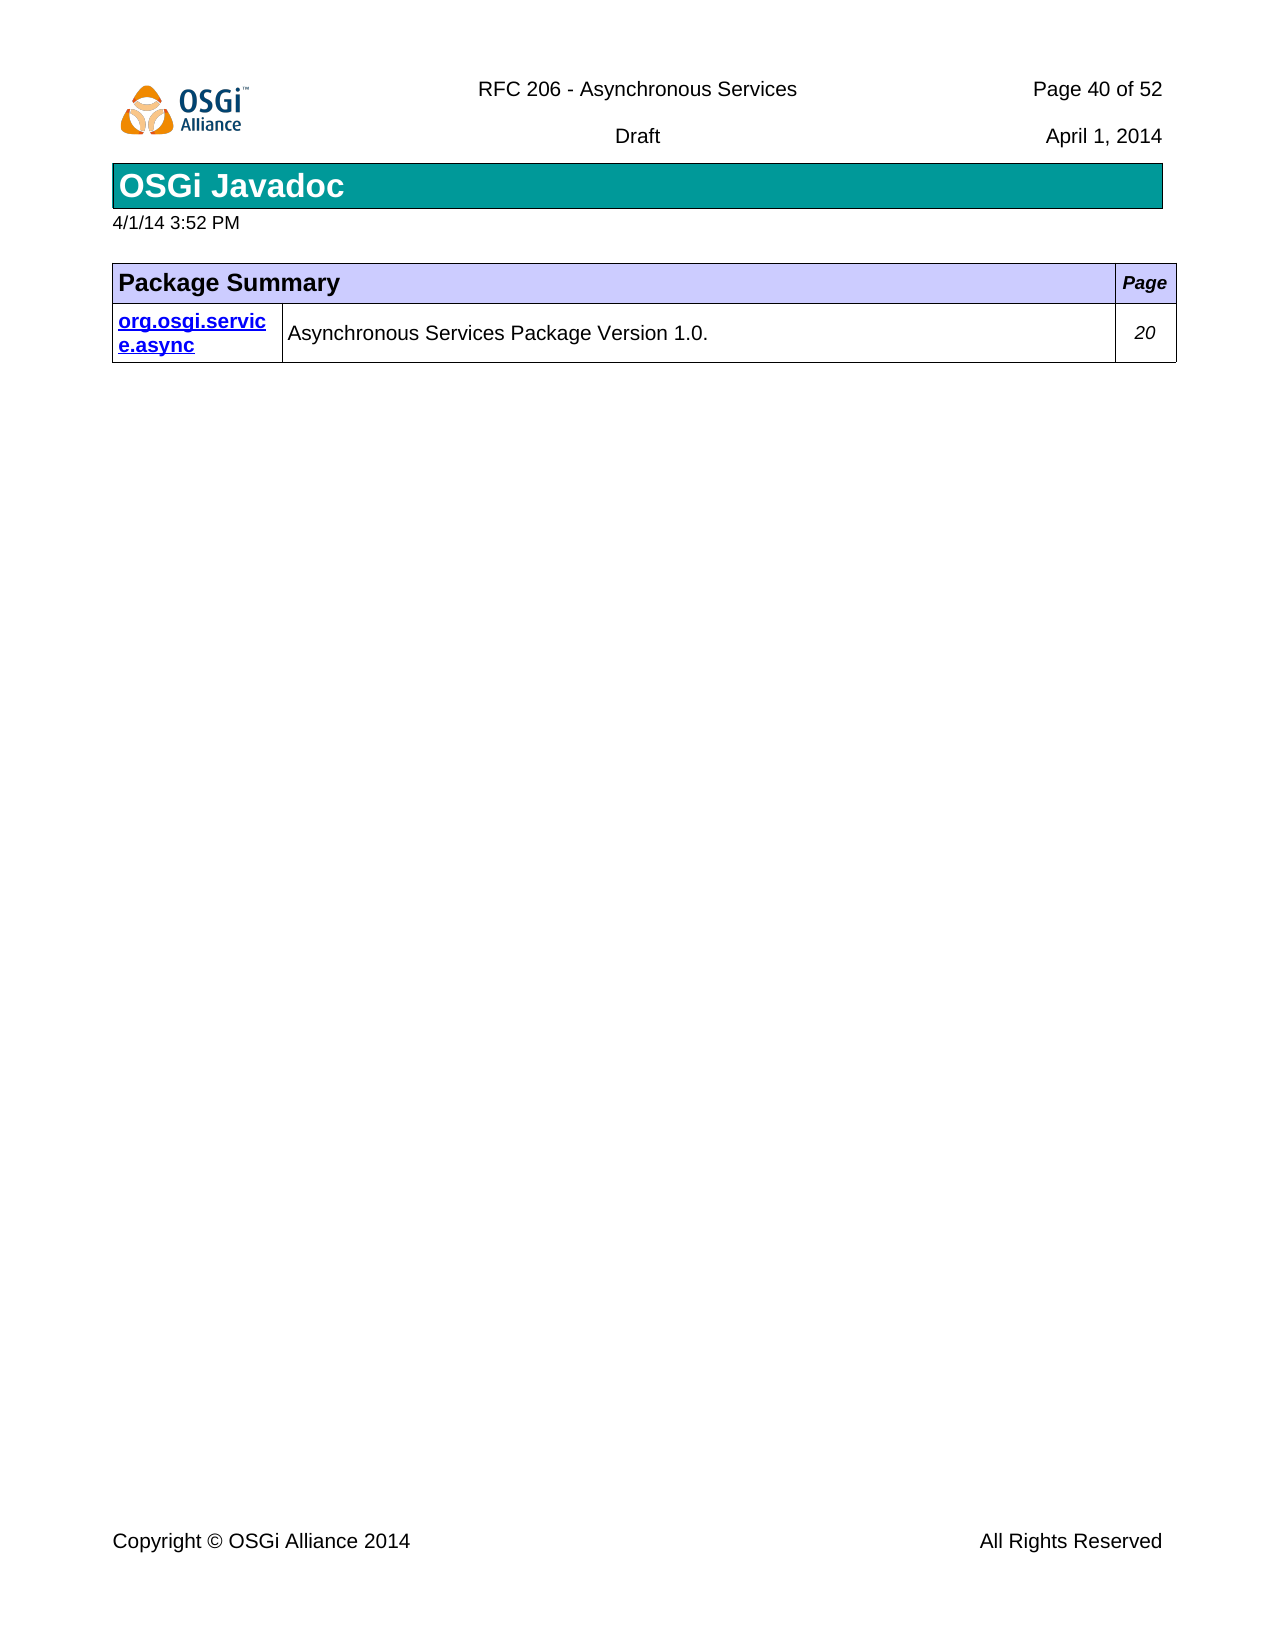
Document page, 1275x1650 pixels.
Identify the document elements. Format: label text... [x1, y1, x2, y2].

table_cell org.osgi.service.async [113, 304, 282, 362]
table_cell 20 [1116, 304, 1176, 362]
table_header Page [1116, 264, 1176, 303]
subtitle OSGi Javadoc [114, 164, 1162, 208]
picture [113, 78, 257, 142]
table_header Package Summary [113, 264, 1115, 303]
table_cell Asynchronous Services Package Version 1.0. [283, 304, 1115, 362]
text 4/1/14 3:52 PM [112, 212, 1162, 233]
